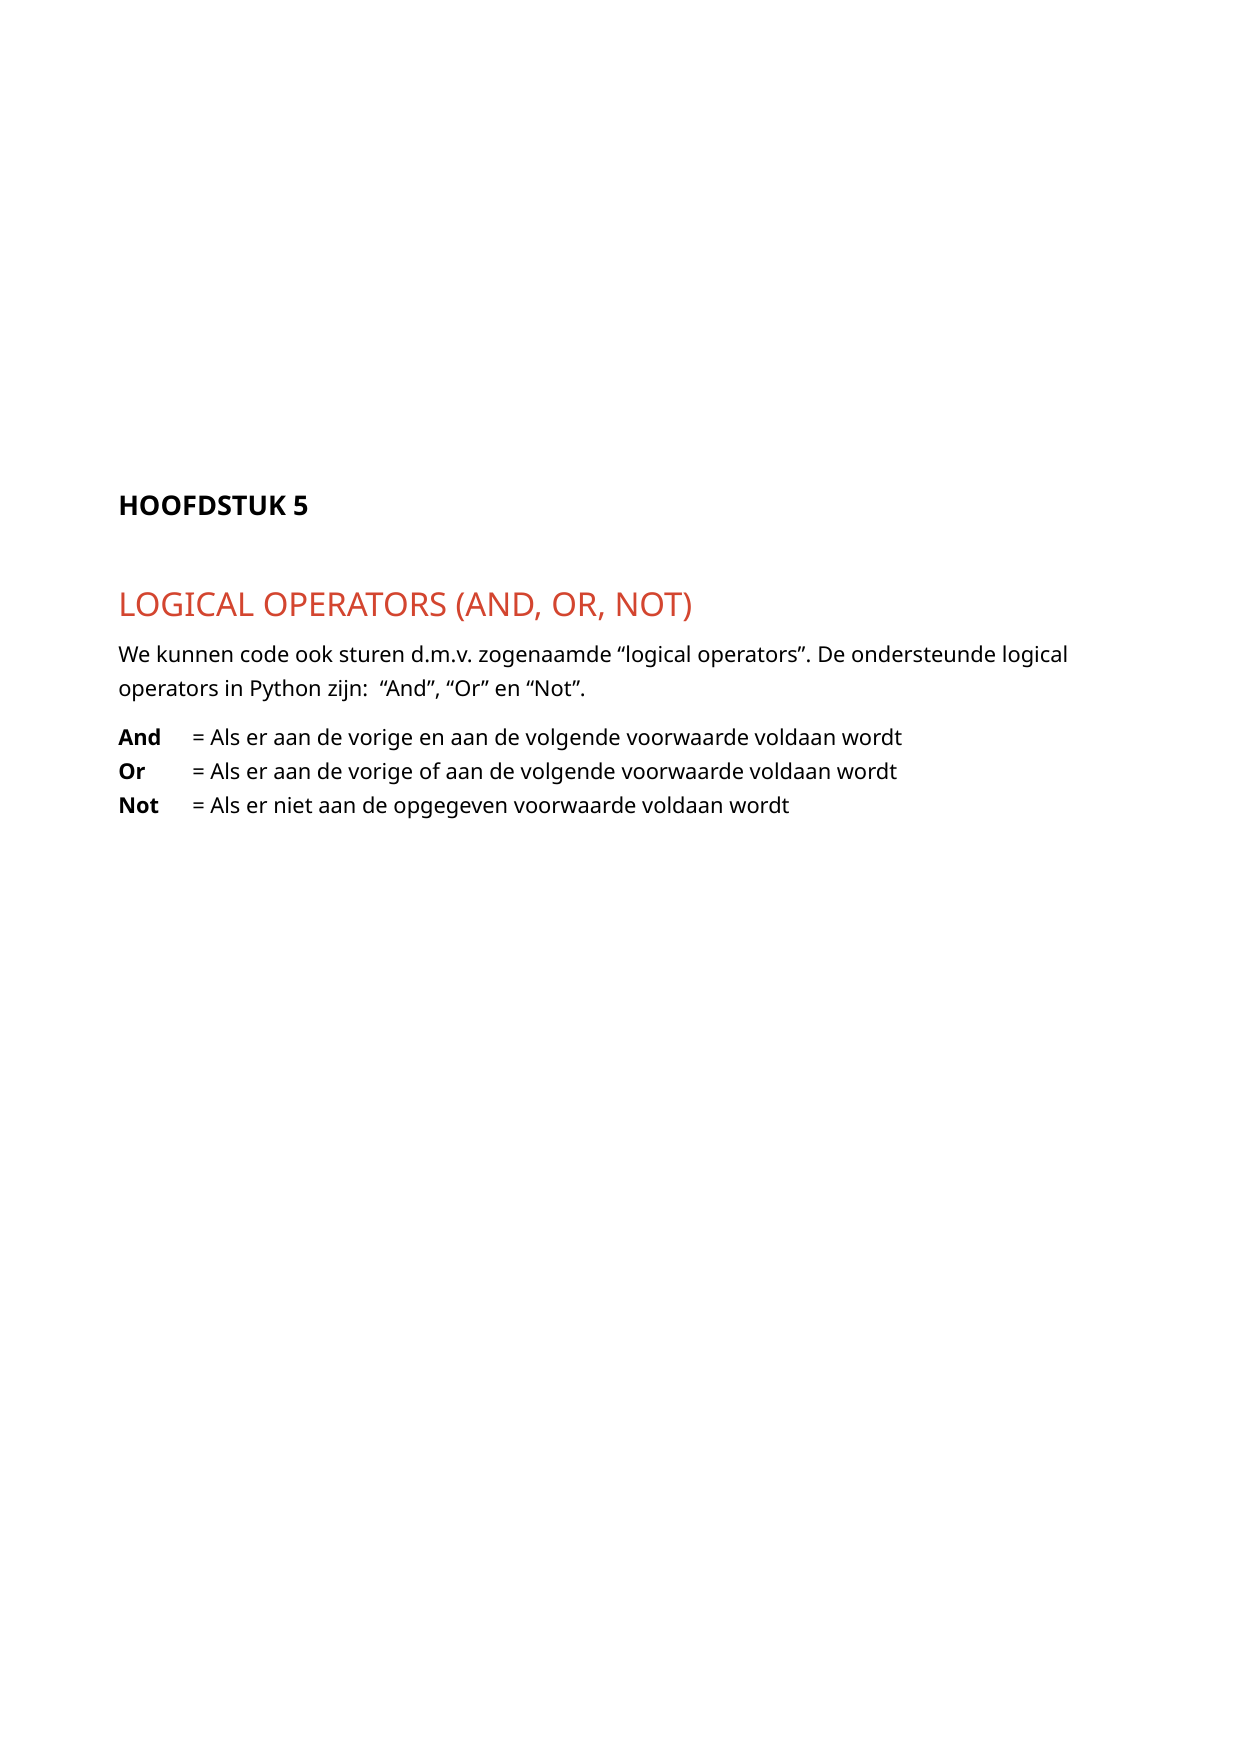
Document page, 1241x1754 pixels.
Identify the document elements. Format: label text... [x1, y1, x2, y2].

text And = Als er aan de vorige en aan de volgende voorwaarde voldaan wordt Or = Als er aan de vorige of aan de volgende voorwaarde voldaan wordt Not = Als er niet aan de opgegeven voorwaarde voldaan wordt [118, 722, 1122, 820]
text HOOFDSTUK 5 [118, 487, 1122, 524]
subtitle LOGICAL OPERATORS (AND, OR, NOT) [118, 581, 1122, 626]
text We kunnen code ook sturen d.m.v. zogenaamde “logical operators”. De ondersteunde logical operators in Python zijn: “And”, “Or” en “Not”. [118, 639, 1122, 703]
